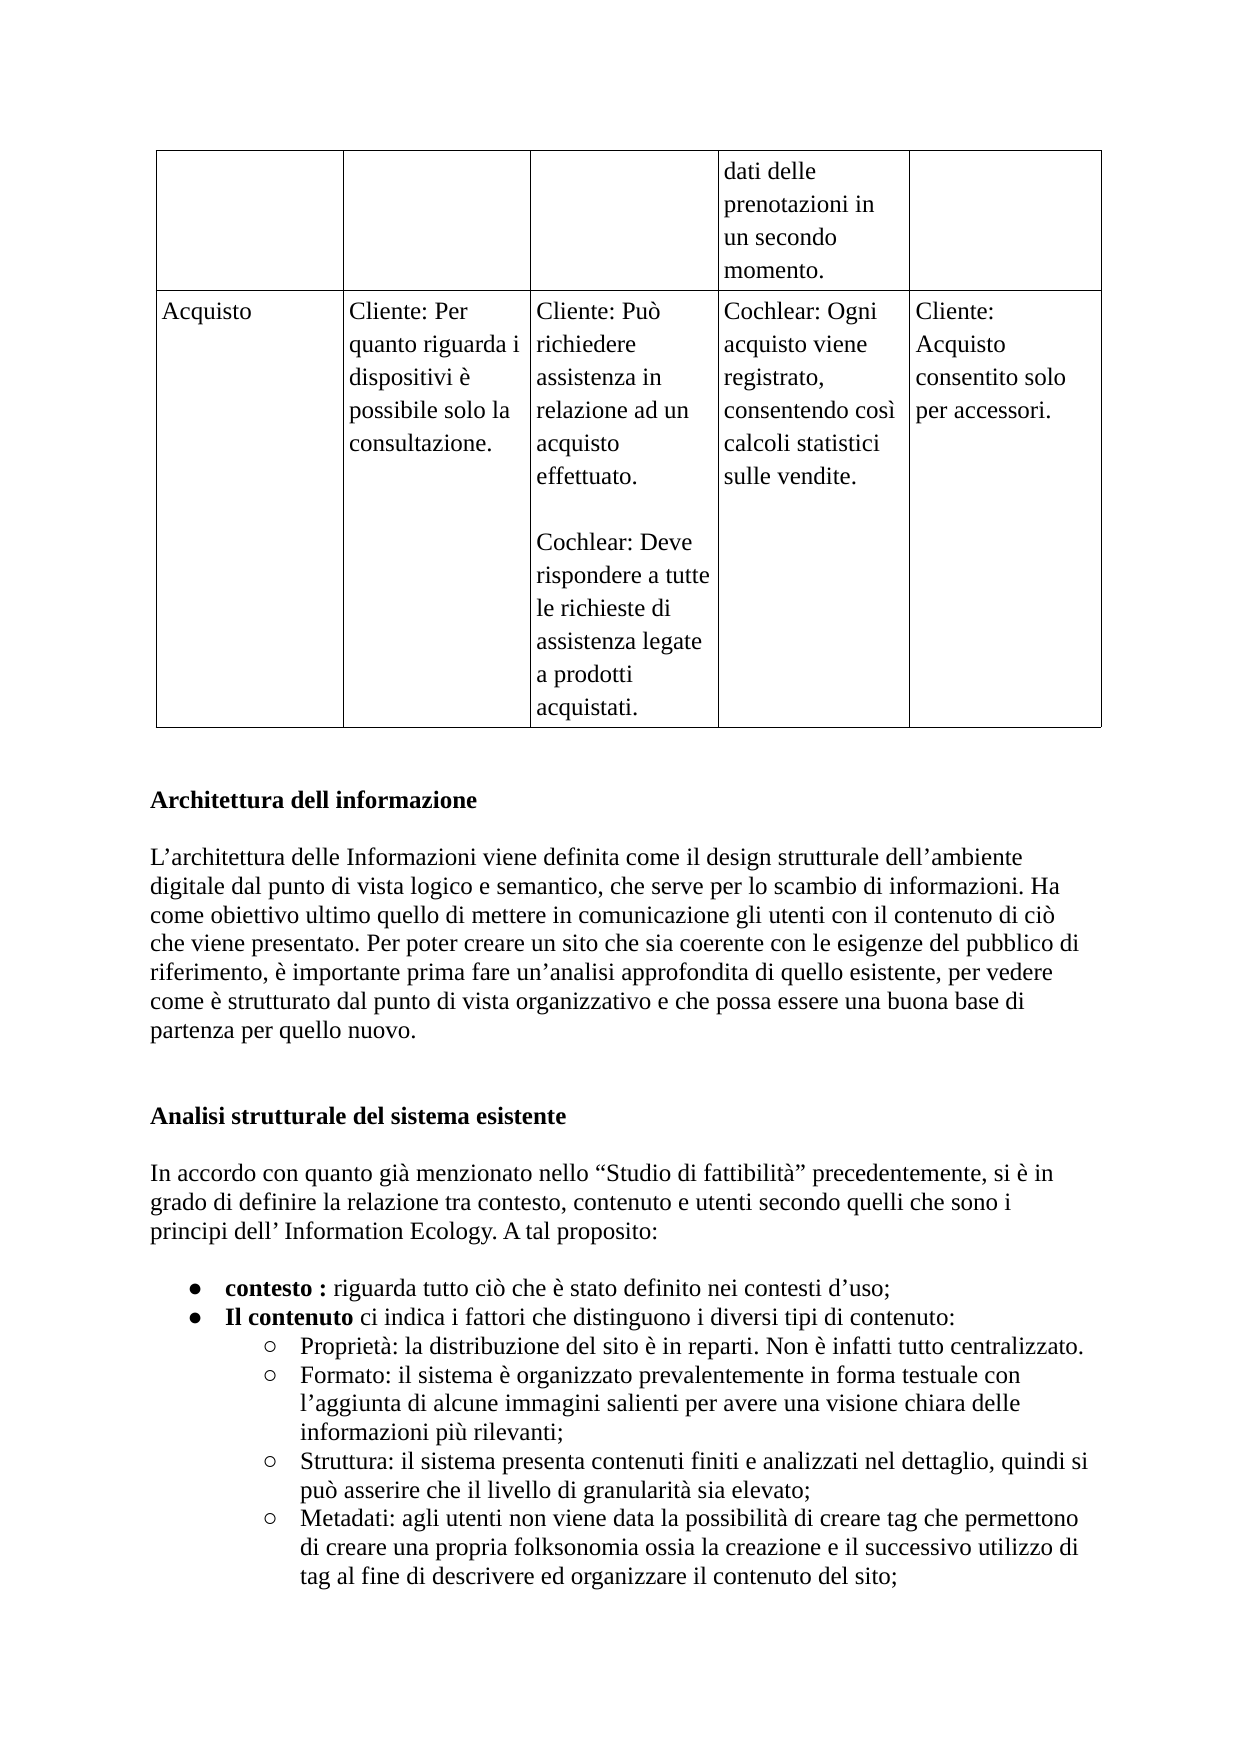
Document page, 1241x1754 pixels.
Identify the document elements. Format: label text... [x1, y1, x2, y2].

list Struttura: il sistema presenta contenuti finiti e analizzati nel dettaglio, quindi si può asserire che il livello di granularità sia elevato; [262, 1446, 1090, 1503]
table_cell [531, 151, 718, 290]
list Formato: il sistema è organizzato prevalentemente in forma testuale con l’aggiunta di alcune immagini salienti per avere una visione chiara delle informazioni più rilevanti; [262, 1360, 1090, 1446]
list Proprietà: la distribuzione del sito è in reparti. Non è infatti tutto centralizzato. [262, 1331, 1090, 1360]
list Metadati: agli utenti non viene data la possibilità di creare tag che permettono di creare una propria folksonomia ossia la creazione e il successivo utilizzo di tag al fine di descrivere ed organizzare il contenuto del sito; [262, 1503, 1090, 1590]
table_cell Cliente: Acquisto consentito solo per accessori. [910, 291, 1101, 727]
table_cell Cliente: Per quanto riguarda i dispositivi è possibile solo la consultazione. [344, 291, 530, 727]
table_cell Acquisto [157, 291, 343, 727]
table_cell Cochlear: Ogni acquisto viene registrato, consentendo così calcoli statistici sulle vendite. [719, 291, 909, 727]
table_cell [344, 151, 530, 290]
table_cell [910, 151, 1101, 290]
table_cell dati delle prenotazioni in un secondo momento. [719, 151, 909, 290]
table_cell Cliente: Può richiedere assistenza in relazione ad un acquisto effettuato. Cochlear: Deve rispondere a tutte le richieste di assistenza legate a prodotti acquistati. [531, 291, 718, 727]
text L’architettura delle Informazioni viene definita come il design strutturale dell’ambiente digitale dal punto di vista logico e semantico, che serve per lo scambio di informazioni. Ha come obiettivo ultimo quello di mettere in comunicazione gli utenti con il contenuto di ciò che viene presentato. Per poter creare un sito che sia coerente con le esigenze del pubblico di riferimento, è importante prima fare un’analisi approfondita di quello esistente, per vedere come è strutturato dal punto di vista organizzativo e che possa essere una buona base di partenza per quello nuovo. [150, 842, 1090, 1043]
table_cell [157, 151, 343, 290]
list contesto : riguarda tutto ciò che è stato definito nei contesti d’uso; [187, 1273, 1090, 1302]
text In accordo con quanto già menzionato nello “Studio di fattibilità” precedentemente, si è in grado di definire la relazione tra contesto, contenuto e utenti secondo quelli che sono i principi dell’ Information Ecology. A tal proposito: [150, 1158, 1090, 1245]
list Il contenuto ​ci indica i fattori che distinguono i diversi tipi di contenuto: [187, 1302, 1090, 1331]
text Analisi strutturale del sistema esistente [150, 1101, 1090, 1130]
text Architettura dell informazione [150, 785, 1090, 813]
